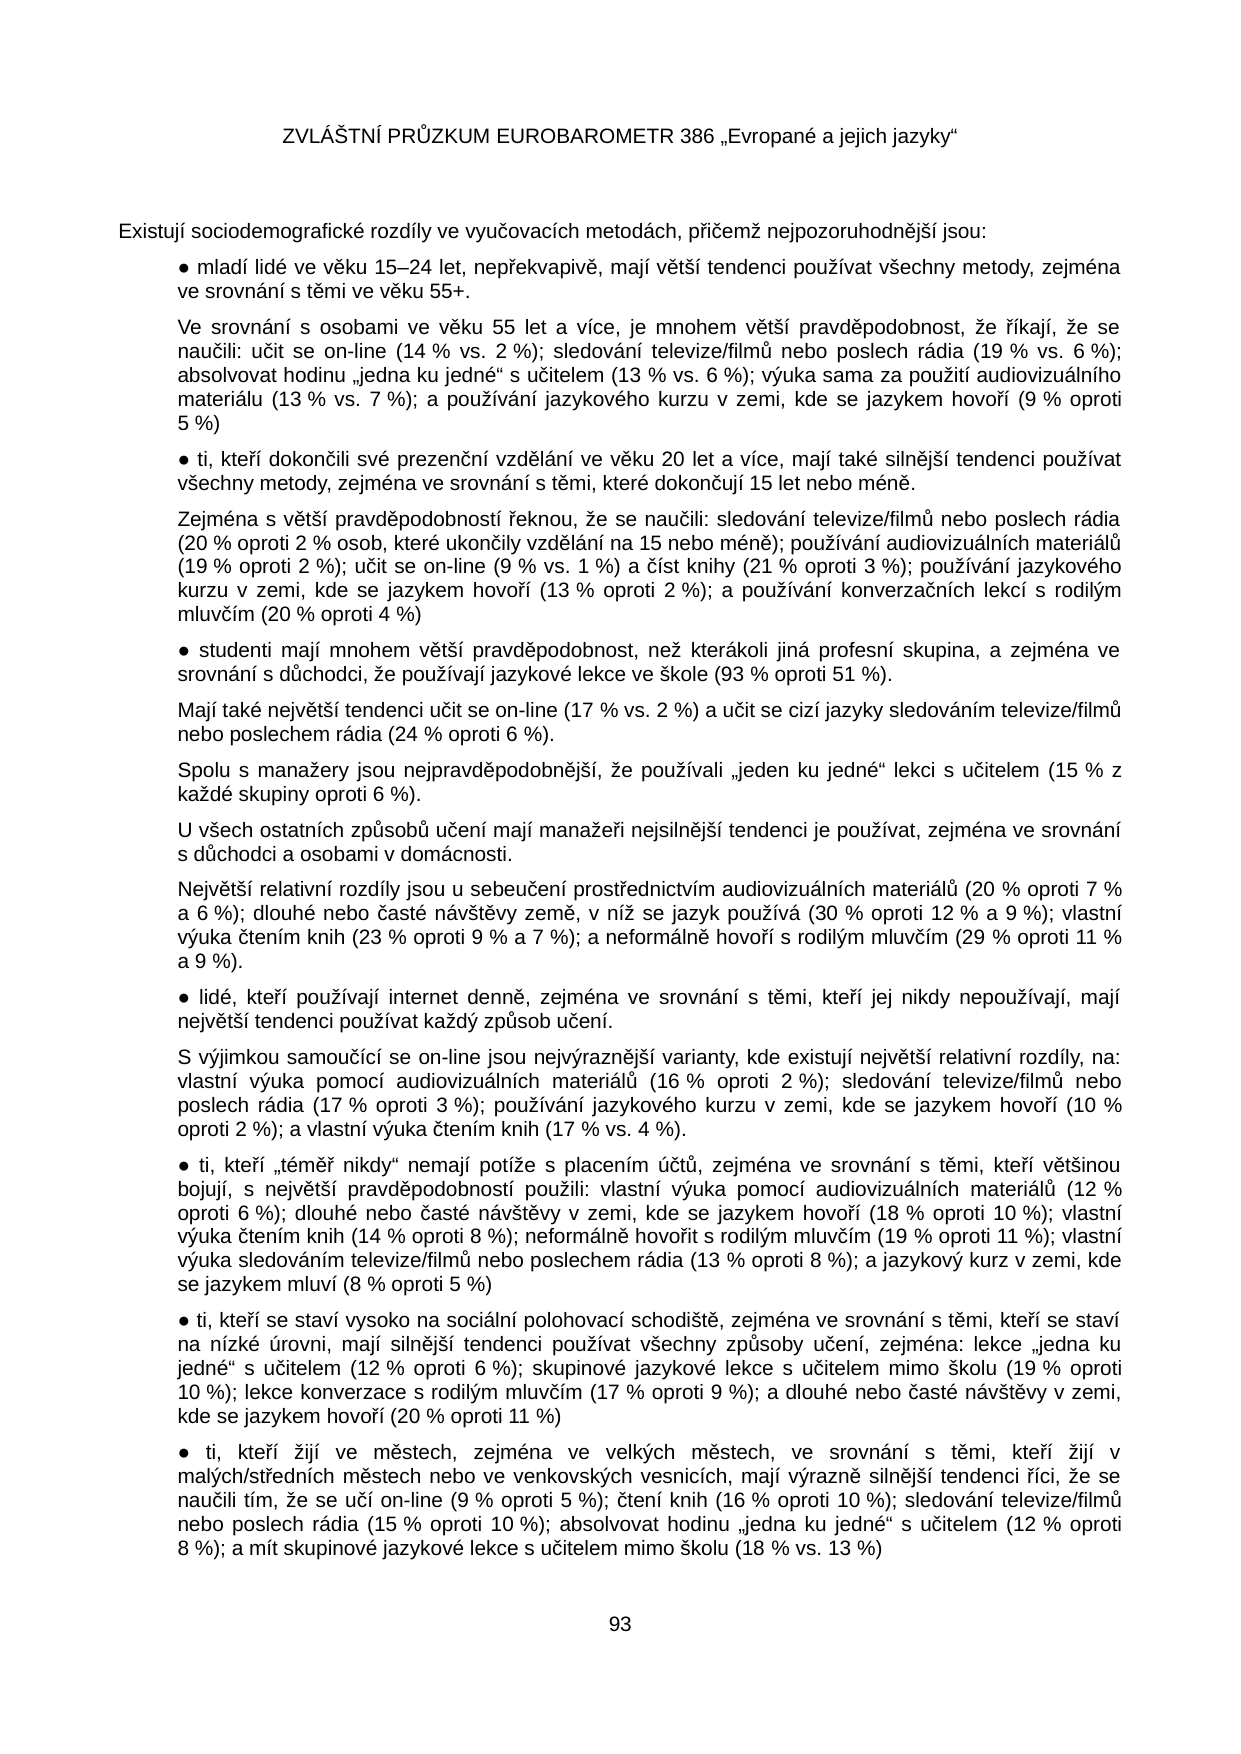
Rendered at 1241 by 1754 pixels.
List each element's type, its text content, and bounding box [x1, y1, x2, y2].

text Mají také největší tendenci učit se on-line (17 % vs. 2 %) a učit se cizí jazyky sledováním televize/filmů nebo poslechem rádia (24 % oproti 6 %). [177, 698, 1122, 746]
text Ve srovnání s osobami ve věku 55 let a více, je mnohem větší pravděpodobnost, že říkají, že se naučili: učit se on-line (14 % vs. 2 %); sledování televize/filmů nebo poslech rádia (19 % vs. 6 %); absolvovat hodinu „jedna ku jedné“ s učitelem (13 % vs. 6 %); výuka sama za použití audiovizuálního materiálu (13 % vs. 7 %); a používání jazykového kurzu v zemi, kde se jazykem hovoří (9 % oproti 5 %) [177, 315, 1122, 435]
text Spolu s manažery jsou nejpravděpodobnější, že používali „jeden ku jedné“ lekci s učitelem (15 % z každé skupiny oproti 6 %). [177, 758, 1122, 806]
text Existují sociodemografické rozdíly ve vyučovacích metodách, přičemž nejpozoruhodnější jsou: [118, 219, 1122, 243]
text Zejména s větší pravděpodobností řeknou, že se naučili: sledování televize/filmů nebo poslech rádia (20 % oproti 2 % osob, které ukončily vzdělání na 15 nebo méně); používání audiovizuálních materiálů (19 % oproti 2 %); učit se on-line (9 % vs. 1 %) a číst knihy (21 % oproti 3 %); používání jazykového kurzu v zemi, kde se jazykem hovoří (13 % oproti 2 %); a používání konverzačních lekcí s rodilým mluvčím (20 % oproti 4 %) [177, 506, 1122, 626]
text S výjimkou samoučící se on-line jsou nejvýraznější varianty, kde existují největší relativní rozdíly, na: vlastní výuka pomocí audiovizuálních materiálů (16 % oproti 2 %); sledování televize/filmů nebo poslech rádia (17 % oproti 3 %); používání jazykového kurzu v zemi, kde se jazykem hovoří (10 % oproti 2 %); a vlastní výuka čtením knih (17 % vs. 4 %). [177, 1045, 1122, 1141]
text U všech ostatních způsobů učení mají manažeři nejsilnější tendenci je používat, zejména ve srovnání s důchodci a osobami v domácnosti. [177, 817, 1122, 865]
text ● studenti mají mnohem větší pravděpodobnost, než kterákoli jiná profesní skupina, a zejména ve srovnání s důchodci, že používají jazykové lekce ve škole (93 % oproti 51 %). [177, 638, 1122, 686]
text ● ti, kteří dokončili své prezenční vzdělání ve věku 20 let a více, mají také silnější tendenci používat všechny metody, zejména ve srovnání s těmi, které dokončují 15 let nebo méně. [177, 447, 1122, 494]
text Největší relativní rozdíly jsou u sebeučení prostřednictvím audiovizuálních materiálů (20 % oproti 7 % a 6 %); dlouhé nebo časté návštěvy země, v níž se jazyk používá (30 % oproti 12 % a 9 %); vlastní výuka čtením knih (23 % oproti 9 % a 7 %); a neformálně hovoří s rodilým mluvčím (29 % oproti 11 % a 9 %). [177, 877, 1122, 973]
text ● ti, kteří „téměř nikdy“ nemají potíže s placením účtů, zejména ve srovnání s těmi, kteří většinou bojují, s největší pravděpodobností použili: vlastní výuka pomocí audiovizuálních materiálů (12 % oproti 6 %); dlouhé nebo časté návštěvy v zemi, kde se jazykem hovoří (18 % oproti 10 %); vlastní výuka čtením knih (14 % oproti 8 %); neformálně hovořit s rodilým mluvčím (19 % oproti 11 %); vlastní výuka sledováním televize/filmů nebo poslechem rádia (13 % oproti 8 %); a jazykový kurz v zemi, kde se jazykem mluví (8 % oproti 5 %) [177, 1152, 1122, 1296]
text ● lidé, kteří používají internet denně, zejména ve srovnání s těmi, kteří jej nikdy nepoužívají, mají největší tendenci používat každý způsob učení. [177, 985, 1122, 1033]
text ● ti, kteří žijí ve městech, zejména ve velkých městech, ve srovnání s těmi, kteří žijí v malých/středních městech nebo ve venkovských vesnicích, mají výrazně silnější tendenci říci, že se naučili tím, že se učí on-line (9 % oproti 5 %); čtení knih (16 % oproti 10 %); sledování televize/filmů nebo poslech rádia (15 % oproti 10 %); absolvovat hodinu „jedna ku jedné“ s učitelem (12 % oproti 8 %); a mít skupinové jazykové lekce s učitelem mimo školu (18 % vs. 13 %) [177, 1440, 1122, 1559]
text ● ti, kteří se staví vysoko na sociální polohovací schodiště, zejména ve srovnání s těmi, kteří se staví na nízké úrovni, mají silnější tendenci používat všechny způsoby učení, zejména: lekce „jedna ku jedné“ s učitelem (12 % oproti 6 %); skupinové jazykové lekce s učitelem mimo školu (19 % oproti 10 %); lekce konverzace s rodilým mluvčím (17 % oproti 9 %); a dlouhé nebo časté návštěvy v zemi, kde se jazykem hovoří (20 % oproti 11 %) [177, 1308, 1122, 1428]
text ● mladí lidé ve věku 15–24 let, nepřekvapivě, mají větší tendenci používat všechny metody, zejména ve srovnání s těmi ve věku 55+. [177, 255, 1122, 303]
